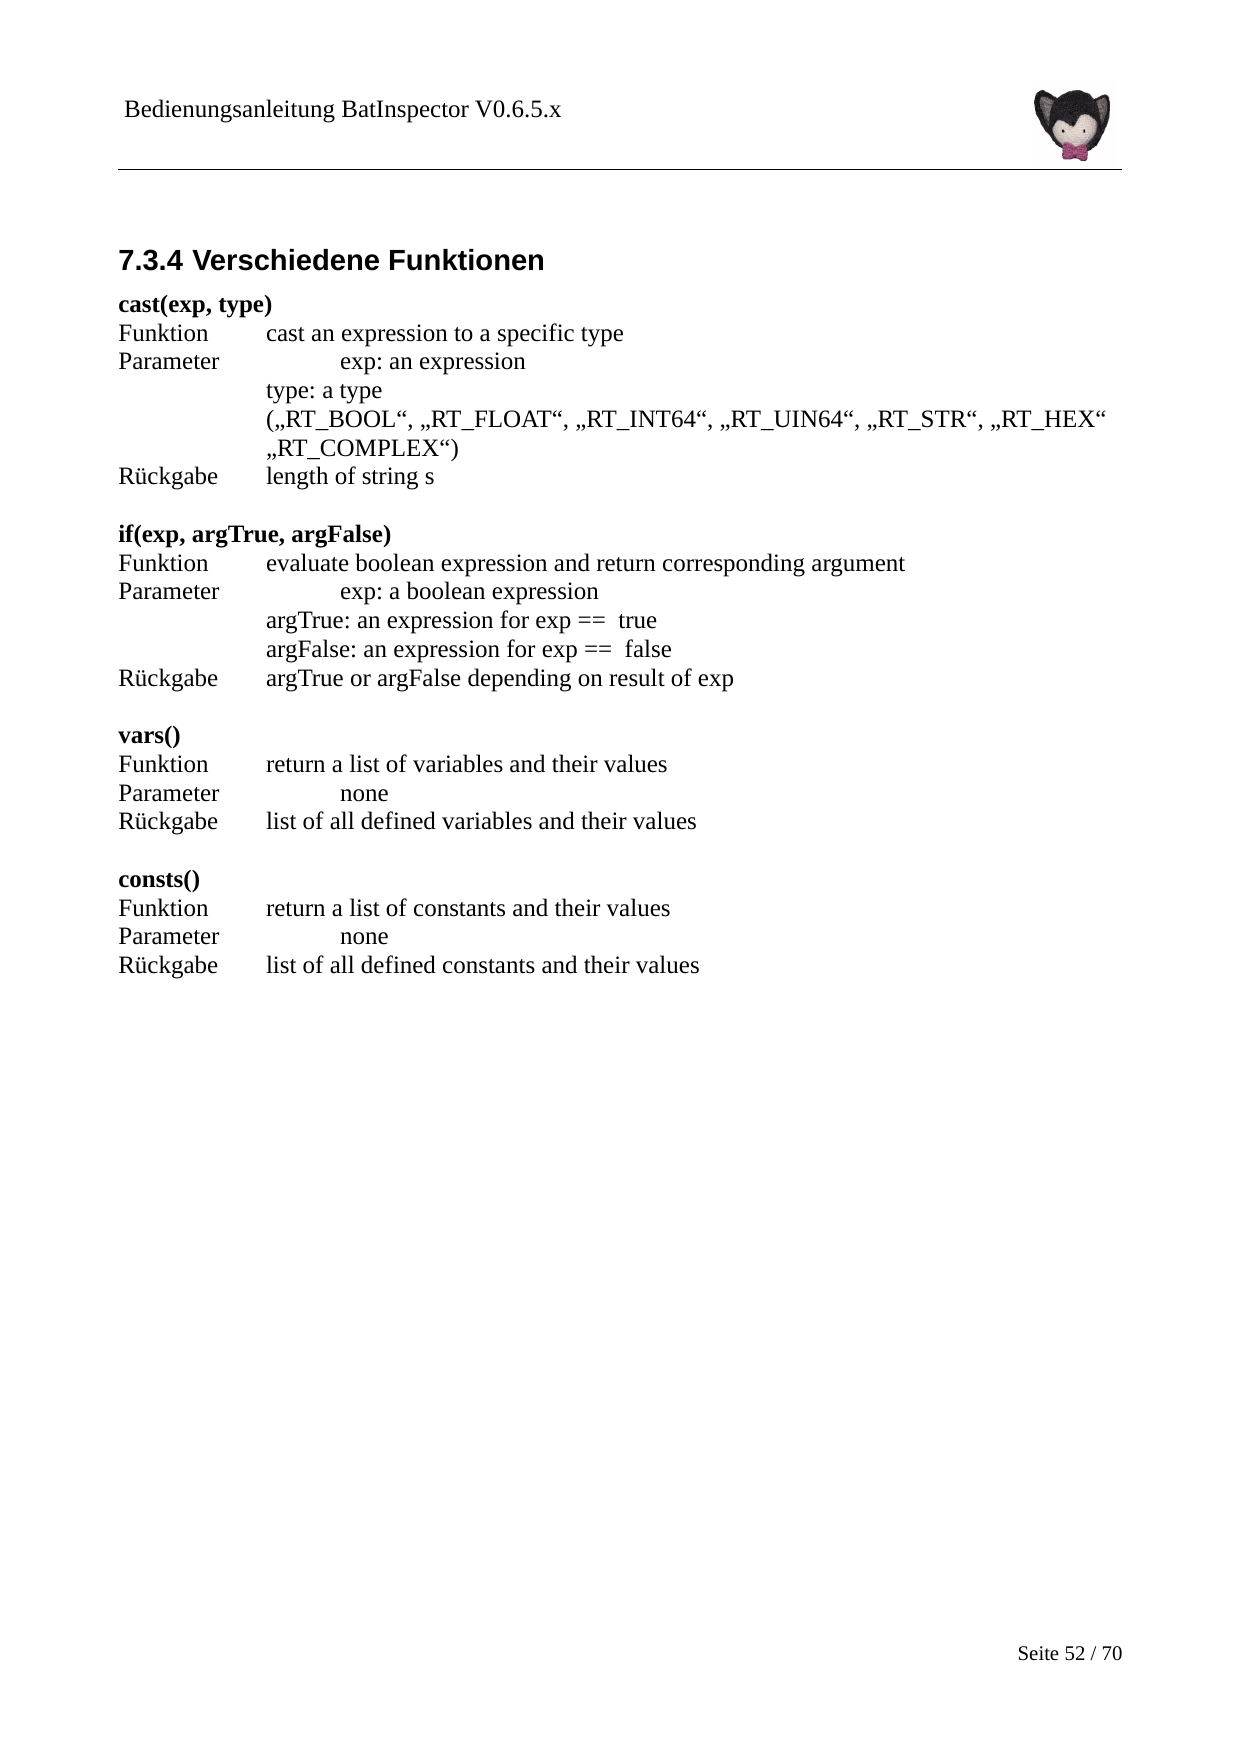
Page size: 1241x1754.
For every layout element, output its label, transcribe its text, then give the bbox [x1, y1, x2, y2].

text Funktion return a list of variables and their values [118, 749, 1122, 778]
text Parameter none [118, 778, 1122, 806]
text Rückgabe length of string s [118, 461, 1122, 490]
text vars() [118, 720, 1122, 749]
text Funktion return a list of constants and their values [118, 893, 1122, 921]
text Funktion evaluate boolean expression and return corresponding argument [118, 548, 1122, 576]
subtitle Verschiedene Funktionen [118, 243, 1122, 276]
text Rückgabe list of all defined constants and their values [118, 950, 1122, 979]
text if(exp, argTrue, argFalse) [118, 519, 1122, 548]
text Parameter none [118, 921, 1122, 950]
text Funktion cast an expression to a specific type [118, 318, 1122, 346]
text Rückgabe list of all defined variables and their values [118, 806, 1122, 835]
text Parameter exp: an expression type: a type („RT_BOOL“, „RT_FLOAT“, „RT_INT64“, „RT_UIN64“, „RT_STR“, „RT_HEX“ „RT_COMPLEX“) [118, 346, 1122, 461]
text cast(exp, type) [118, 289, 1122, 318]
text Parameter exp: a boolean expression argTrue: an expression for exp == true argFalse: an expression for exp == false Rückgabe argTrue or argFalse depending on result of exp [118, 576, 1122, 691]
picture [1030, 80, 1119, 169]
text consts() [118, 864, 1122, 893]
